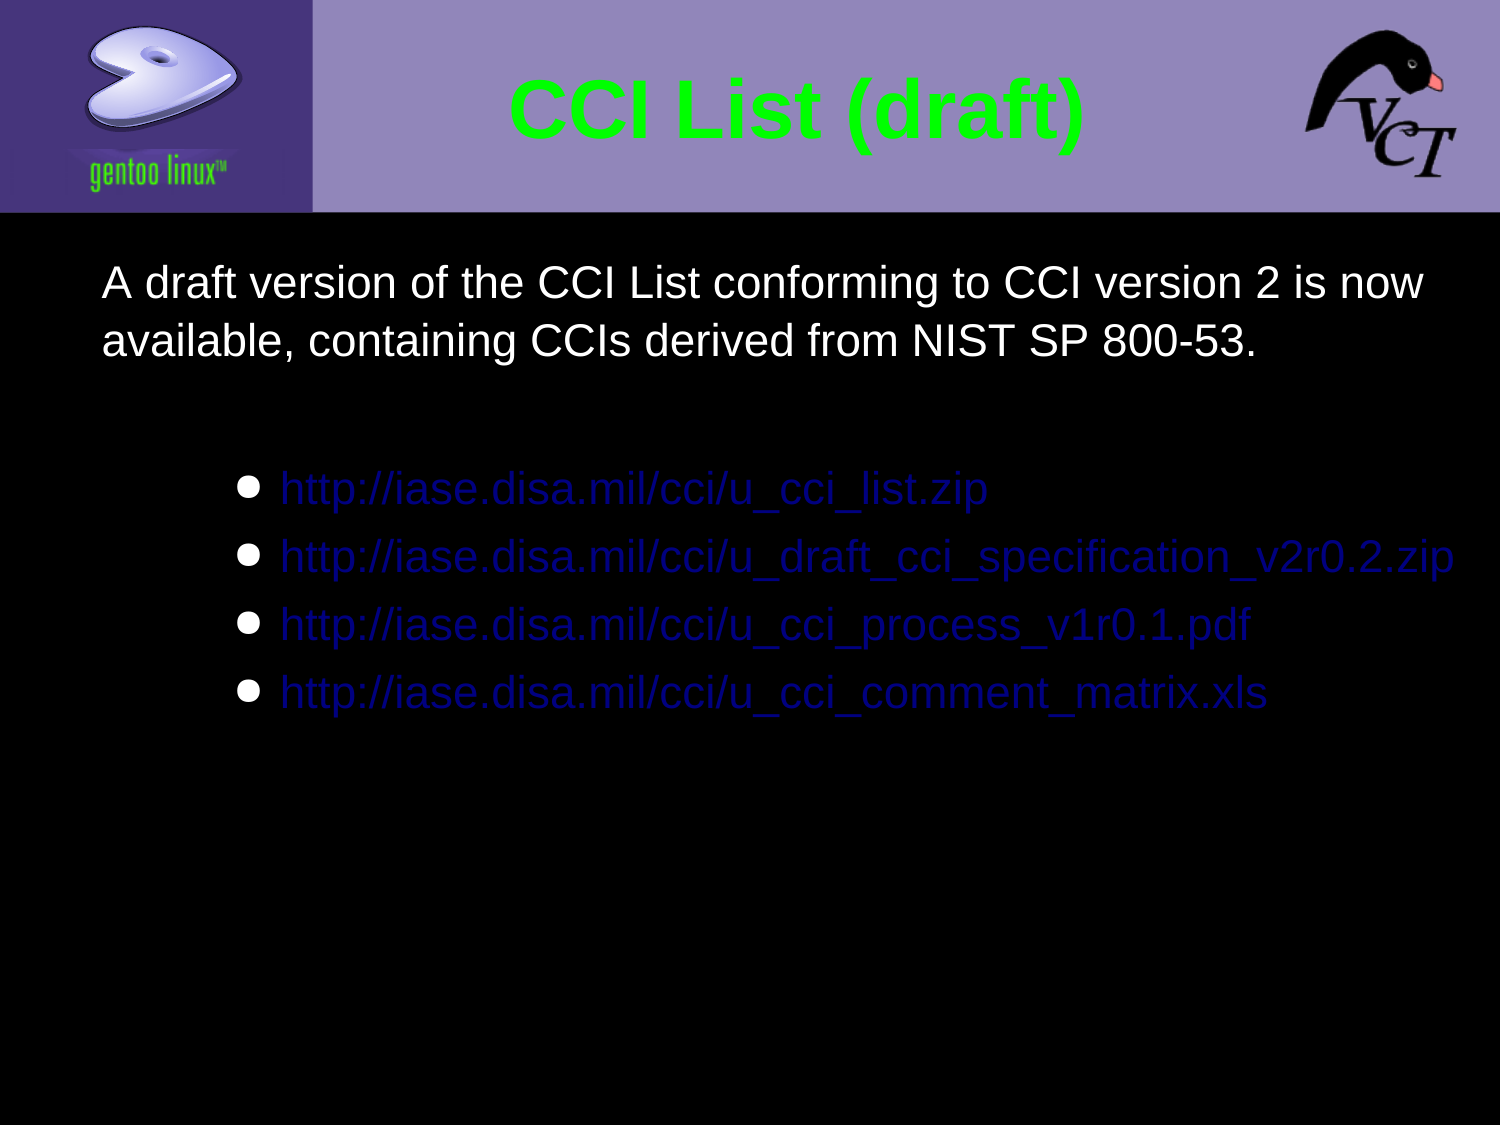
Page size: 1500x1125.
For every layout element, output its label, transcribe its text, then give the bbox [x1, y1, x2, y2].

picture [1292, 21, 1471, 189]
list A draft version of the CCI List conforming to CCI version 2 is now available, containing CCIs derived from NIST SP 800-53. http://iase.disa.mil/cci/u_cci_list.zip http://iase.disa.mil/cci/u_draft_cci_specification_v2r0.2.zip http://iase.disa.mil/cci/u_cci_process_v1r0.1.pdf http://iase.disa.mil/cci/u_cci_comment_matrix.xls [36, 249, 1466, 1092]
picture [0, 149, 300, 195]
title CCI List (draft) [324, 12, 1271, 201]
